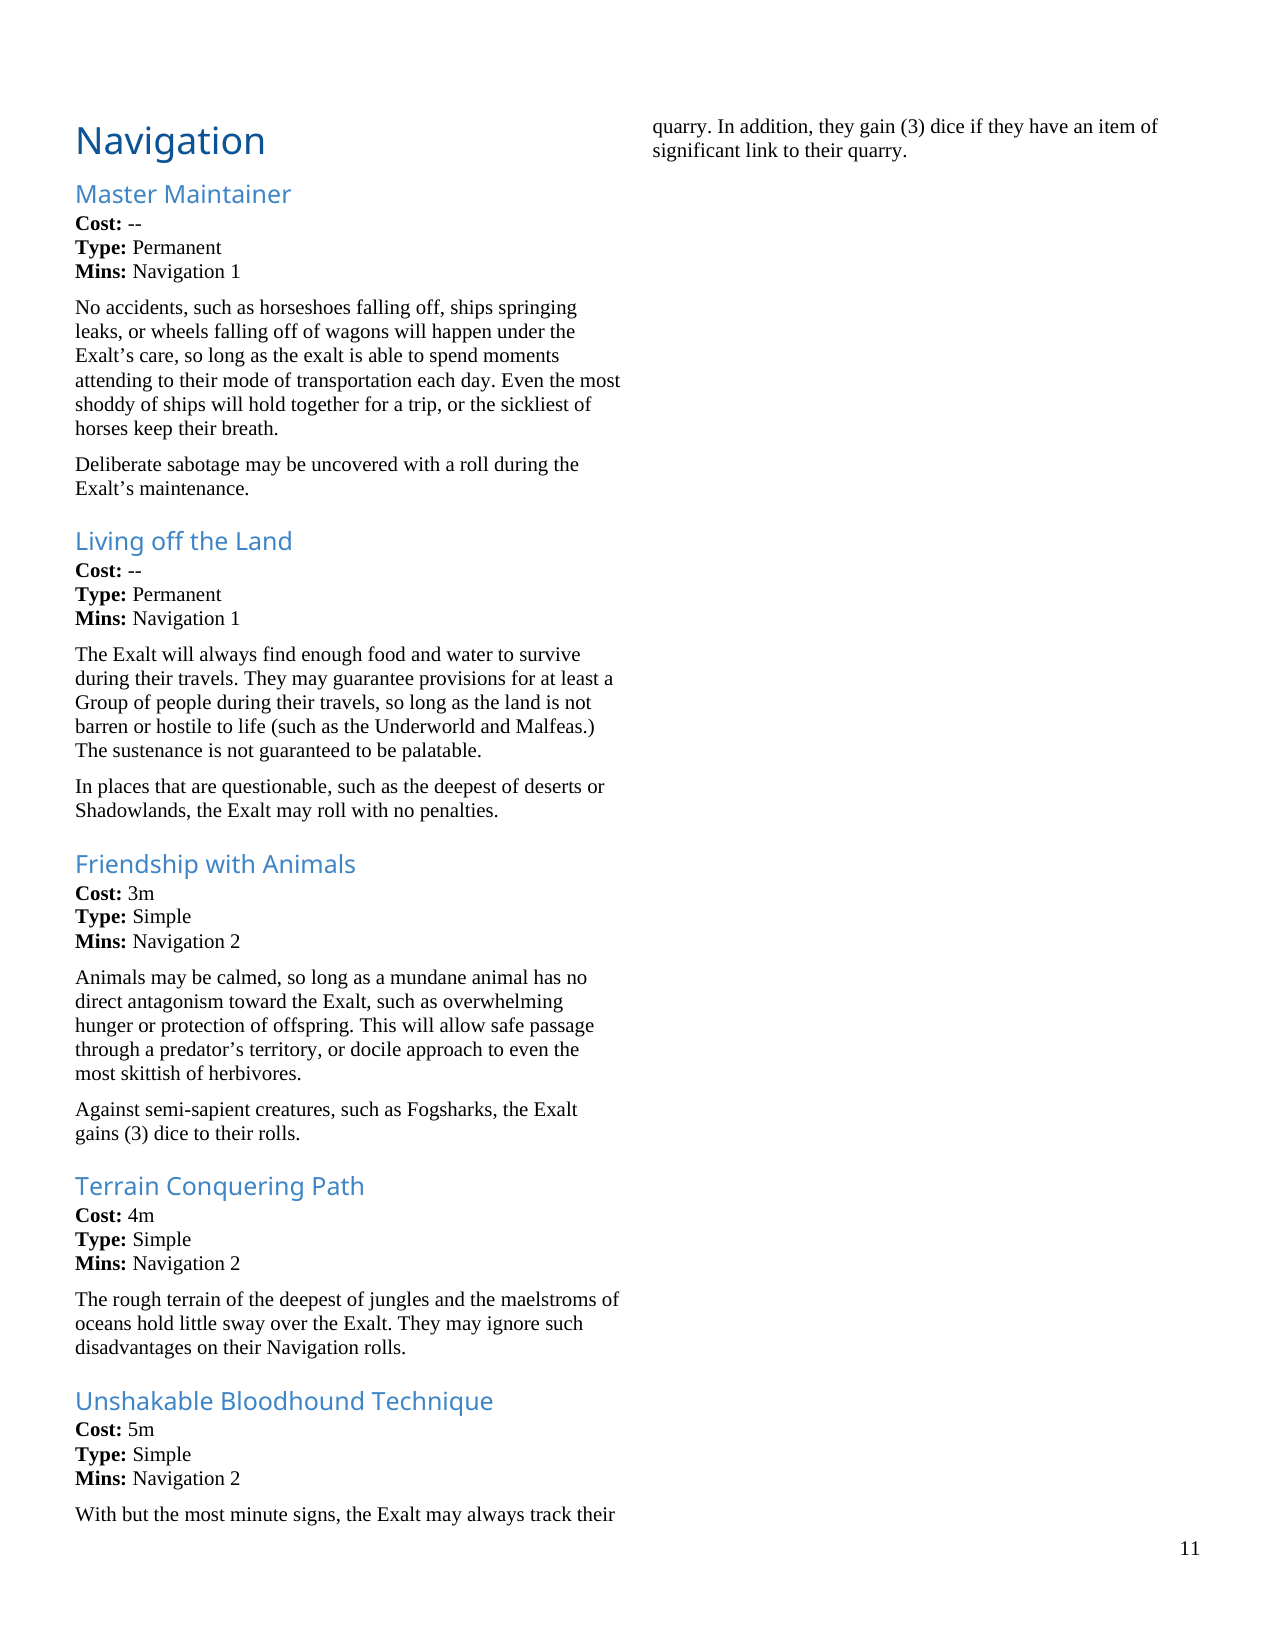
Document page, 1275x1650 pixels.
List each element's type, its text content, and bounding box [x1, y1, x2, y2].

text The rough terrain of the deepest of jungles and the maelstroms of oceans hold little sway over the Exalt. They may ignore such disadvantages on their Navigation rolls. [75, 1287, 622, 1359]
text Cost: 4m Type: Simple Mins: Navigation 2 [75, 1203, 622, 1275]
text Cost: 5m Type: Simple Mins: Navigation 2 [75, 1417, 622, 1489]
subtitle Terrain Conquering Path [75, 1169, 622, 1203]
text quarry. In addition, they gain (3) dice if they have an item of significant link to their quarry. [652, 114, 1200, 162]
subtitle Navigation [75, 114, 622, 165]
text Cost: -- Type: Permanent Mins: Navigation 1 [75, 211, 622, 283]
text In places that are questionable, such as the deepest of deserts or Shadowlands, the Exalt may roll with no penalties. [75, 774, 622, 822]
subtitle Living off the Land [75, 524, 622, 558]
subtitle Master Maintainer [75, 177, 622, 211]
text Animals may be calmed, so long as a mundane animal has no direct antagonism toward the Exalt, such as overwhelming hunger or protection of offspring. This will allow safe passage through a predator’s territory, or docile approach to even the most skittish of herbivores. [75, 964, 622, 1085]
text Against semi-sapient creatures, such as Fogsharks, the Exalt gains (3) dice to their rolls. [75, 1097, 622, 1145]
text Deliberate sabotage may be uncovered with a roll during the Exalt’s maintenance. [75, 452, 622, 500]
subtitle Friendship with Animals [75, 846, 622, 880]
subtitle Unshakable Bloodhound Technique [75, 1383, 622, 1417]
text No accidents, such as horseshoes falling off, ships springing leaks, or wheels falling off of wagons will happen under the Exalt’s care, so long as the exalt is able to spend moments attending to their mode of transportation each day. Even the most shoddy of ships will hold together for a trip, or the sickliest of horses keep their breath. [75, 295, 622, 440]
text Cost: 3m Type: Simple Mins: Navigation 2 [75, 880, 622, 953]
text The Exalt will always find enough food and water to survive during their travels. They may guarantee provisions for at least a Group of people during their travels, so long as the land is not barren or hostile to life (such as the Underworld and Malfeas.) The sustenance is not guaranteed to be palatable. [75, 642, 622, 762]
text Cost: -- Type: Permanent Mins: Navigation 1 [75, 558, 622, 630]
text With but the most minute signs, the Exalt may always track their [75, 1502, 622, 1526]
